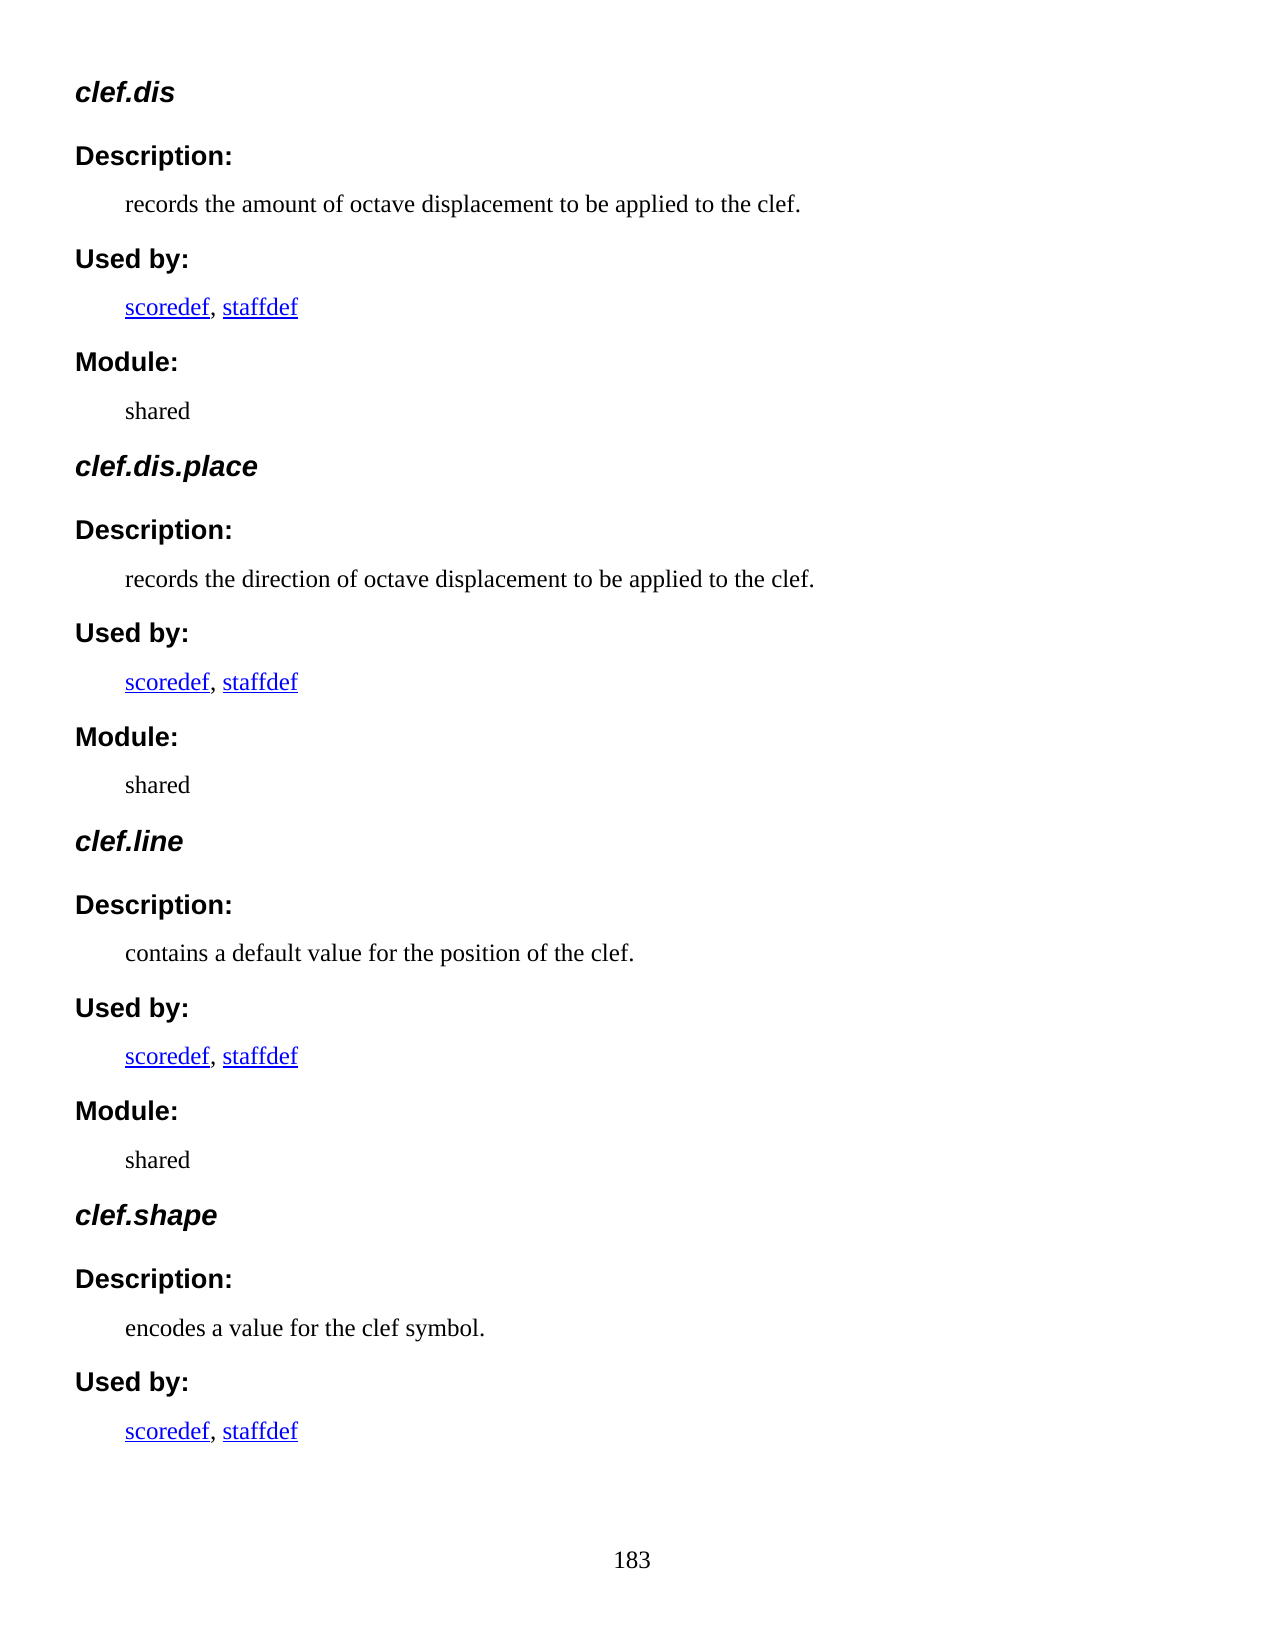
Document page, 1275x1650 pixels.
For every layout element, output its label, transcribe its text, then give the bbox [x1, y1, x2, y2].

text records the amount of octave displacement to be applied to the clef. [75, 189, 1200, 218]
subtitle Used by: [75, 1366, 1200, 1398]
text scoredef, staffdef [75, 1416, 1200, 1445]
text shared [75, 1145, 1200, 1173]
subtitle Used by: [75, 992, 1200, 1023]
text scoredef, staffdef [75, 1041, 1200, 1070]
subtitle Used by: [75, 617, 1200, 649]
subtitle clef.shape [75, 1198, 1200, 1232]
text encodes a value for the clef symbol. [75, 1313, 1200, 1341]
subtitle Used by: [75, 243, 1200, 274]
text scoredef, staffdef [75, 667, 1200, 696]
subtitle Module: [75, 346, 1200, 377]
subtitle Module: [75, 721, 1200, 752]
text shared [75, 396, 1200, 424]
subtitle clef.dis.place [75, 449, 1200, 483]
subtitle Description: [75, 514, 1200, 546]
subtitle clef.dis [75, 75, 1200, 108]
subtitle Description: [75, 889, 1200, 920]
text contains a default value for the position of the clef. [75, 938, 1200, 967]
text records the direction of octave displacement to be applied to the clef. [75, 564, 1200, 592]
subtitle Description: [75, 140, 1200, 171]
text shared [75, 770, 1200, 799]
subtitle Module: [75, 1095, 1200, 1126]
subtitle clef.line [75, 824, 1200, 857]
text scoredef, staffdef [75, 292, 1200, 321]
subtitle Description: [75, 1263, 1200, 1294]
